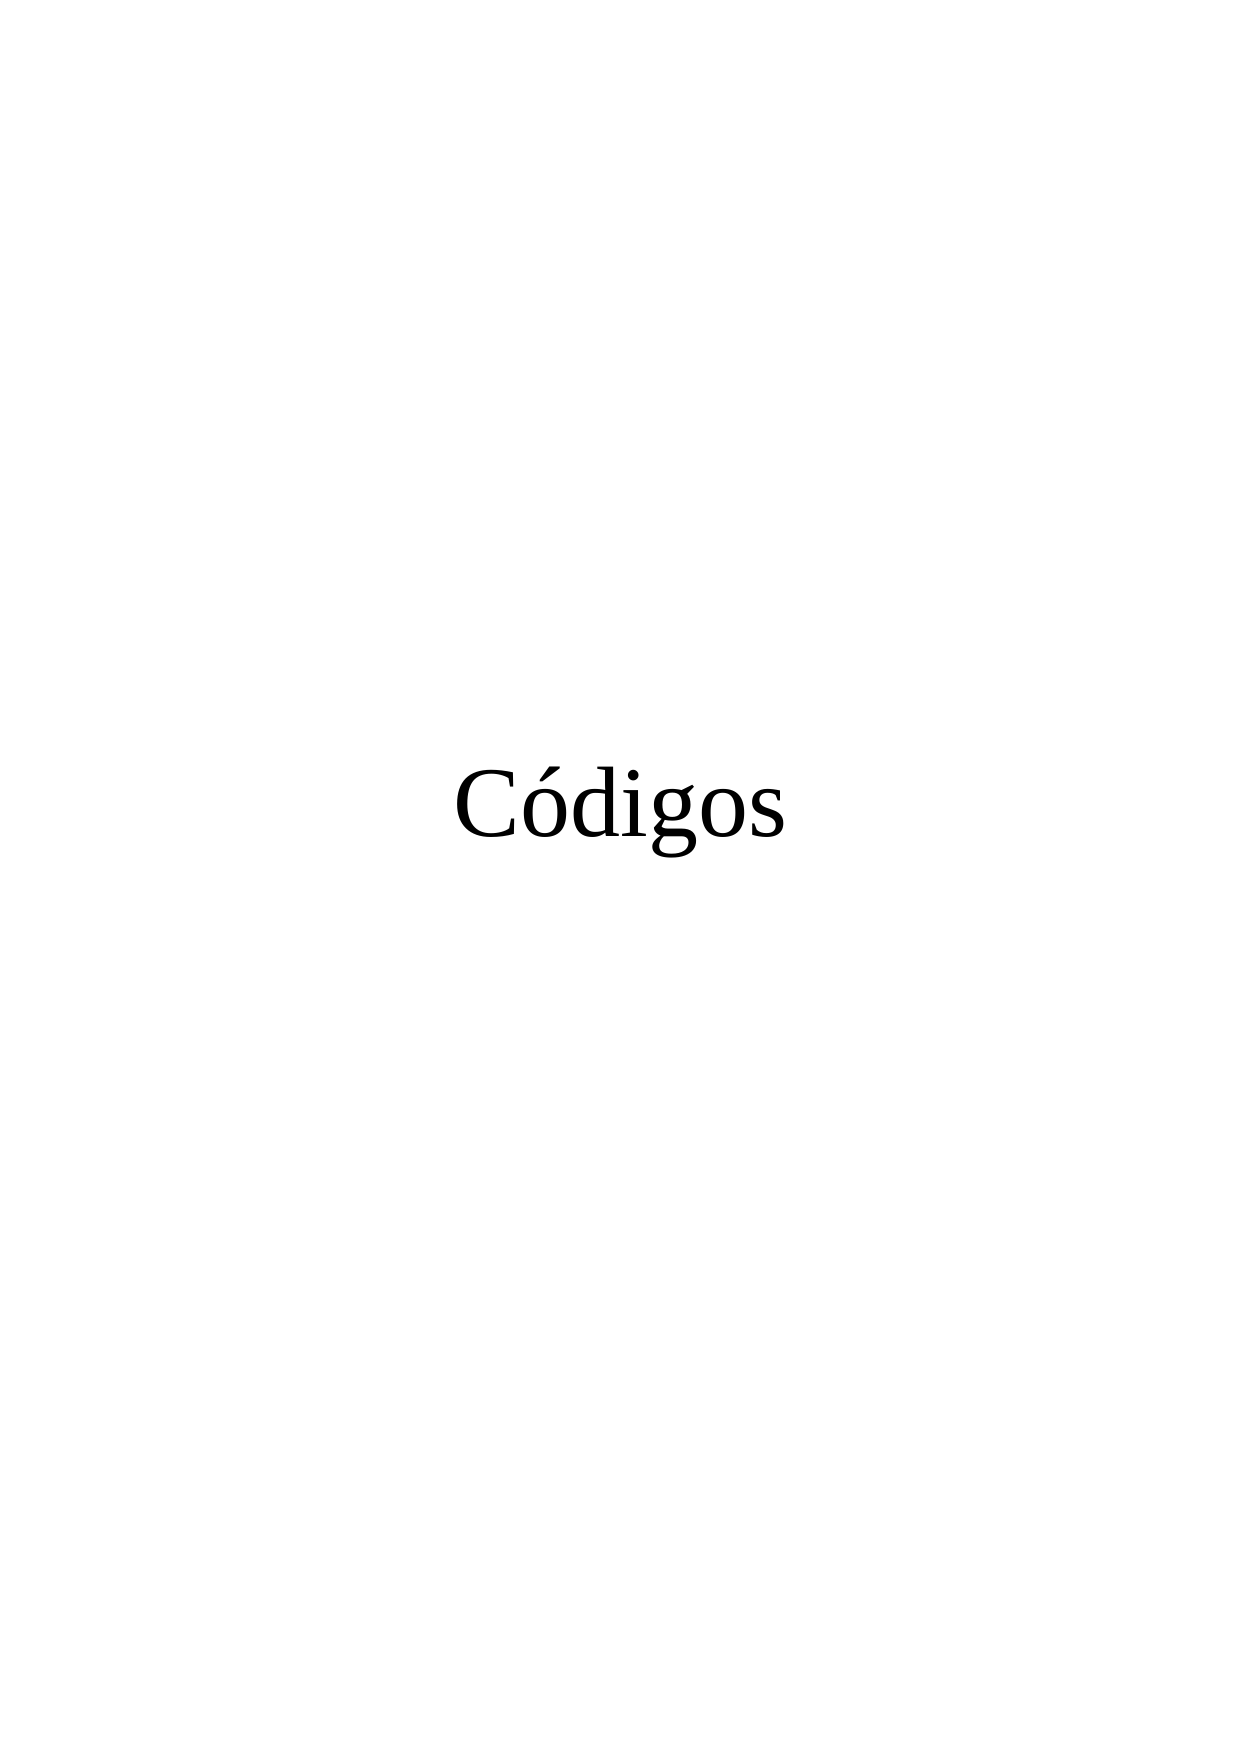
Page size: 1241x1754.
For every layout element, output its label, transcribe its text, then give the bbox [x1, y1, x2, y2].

text Códigos [118, 743, 1122, 858]
